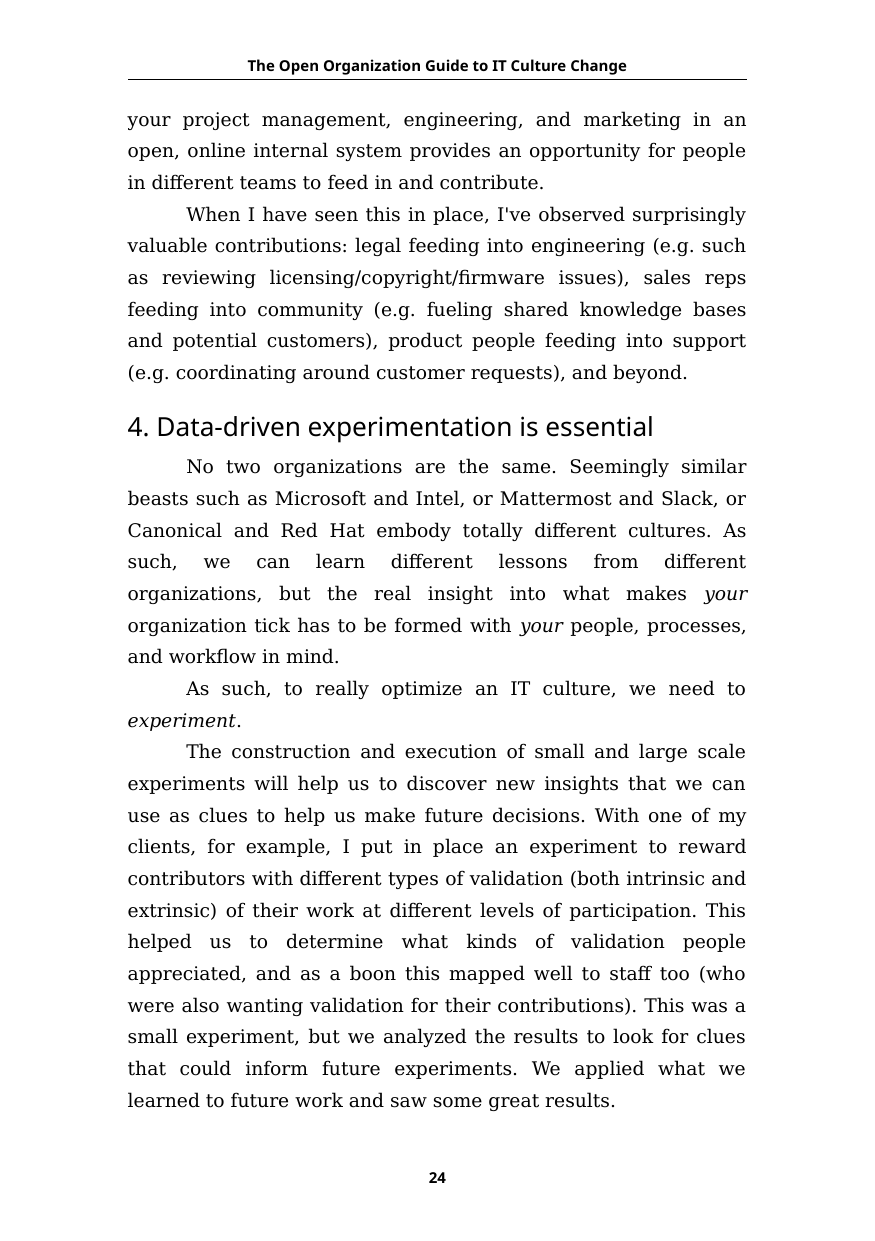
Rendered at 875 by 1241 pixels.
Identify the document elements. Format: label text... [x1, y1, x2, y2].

subtitle 4. Data-driven experimentation is essential [127, 408, 747, 444]
text When I have seen this in place, I've observed surprisingly valuable contributions: legal feeding into engineering (e.g. such as reviewing licensing/copyright/firmware issues), sales reps feeding into community (e.g. fueling shared knowledge bases and potential customers), product people feeding into support (e.g. coordinating around customer requests), and beyond. [127, 204, 747, 384]
text The construction and execution of small and large scale experiments will help us to discover new insights that we can use as clues to help us make future decisions. With one of my clients, for example, I put in place an experiment to reward contributors with different types of validation (both intrinsic and extrinsic) of their work at different levels of participation. This helped us to determine what kinds of validation people appreciated, and as a boon this mapped well to staff too (who were also wanting validation for their contributions). This was a small experiment, but we analyzed the results to look for clues that could inform future experiments. We applied what we learned to future work and saw some great results. [127, 742, 747, 1112]
text No two organizations are the same. Seemingly similar beasts such as Microsoft and Intel, or Mattermost and Slack, or Canonical and Red Hat embody totally different cultures. As such, we can learn different lessons from different organizations, but the real insight into what makes your organization tick has to be formed with your people, processes, and workflow in mind. [127, 457, 747, 668]
text As such, to really optimize an IT culture, we need to experiment. [127, 678, 747, 732]
text your project management, engineering, and marketing in an open, online internal system provides an opportunity for people in different teams to feed in and contribute. [127, 109, 747, 194]
